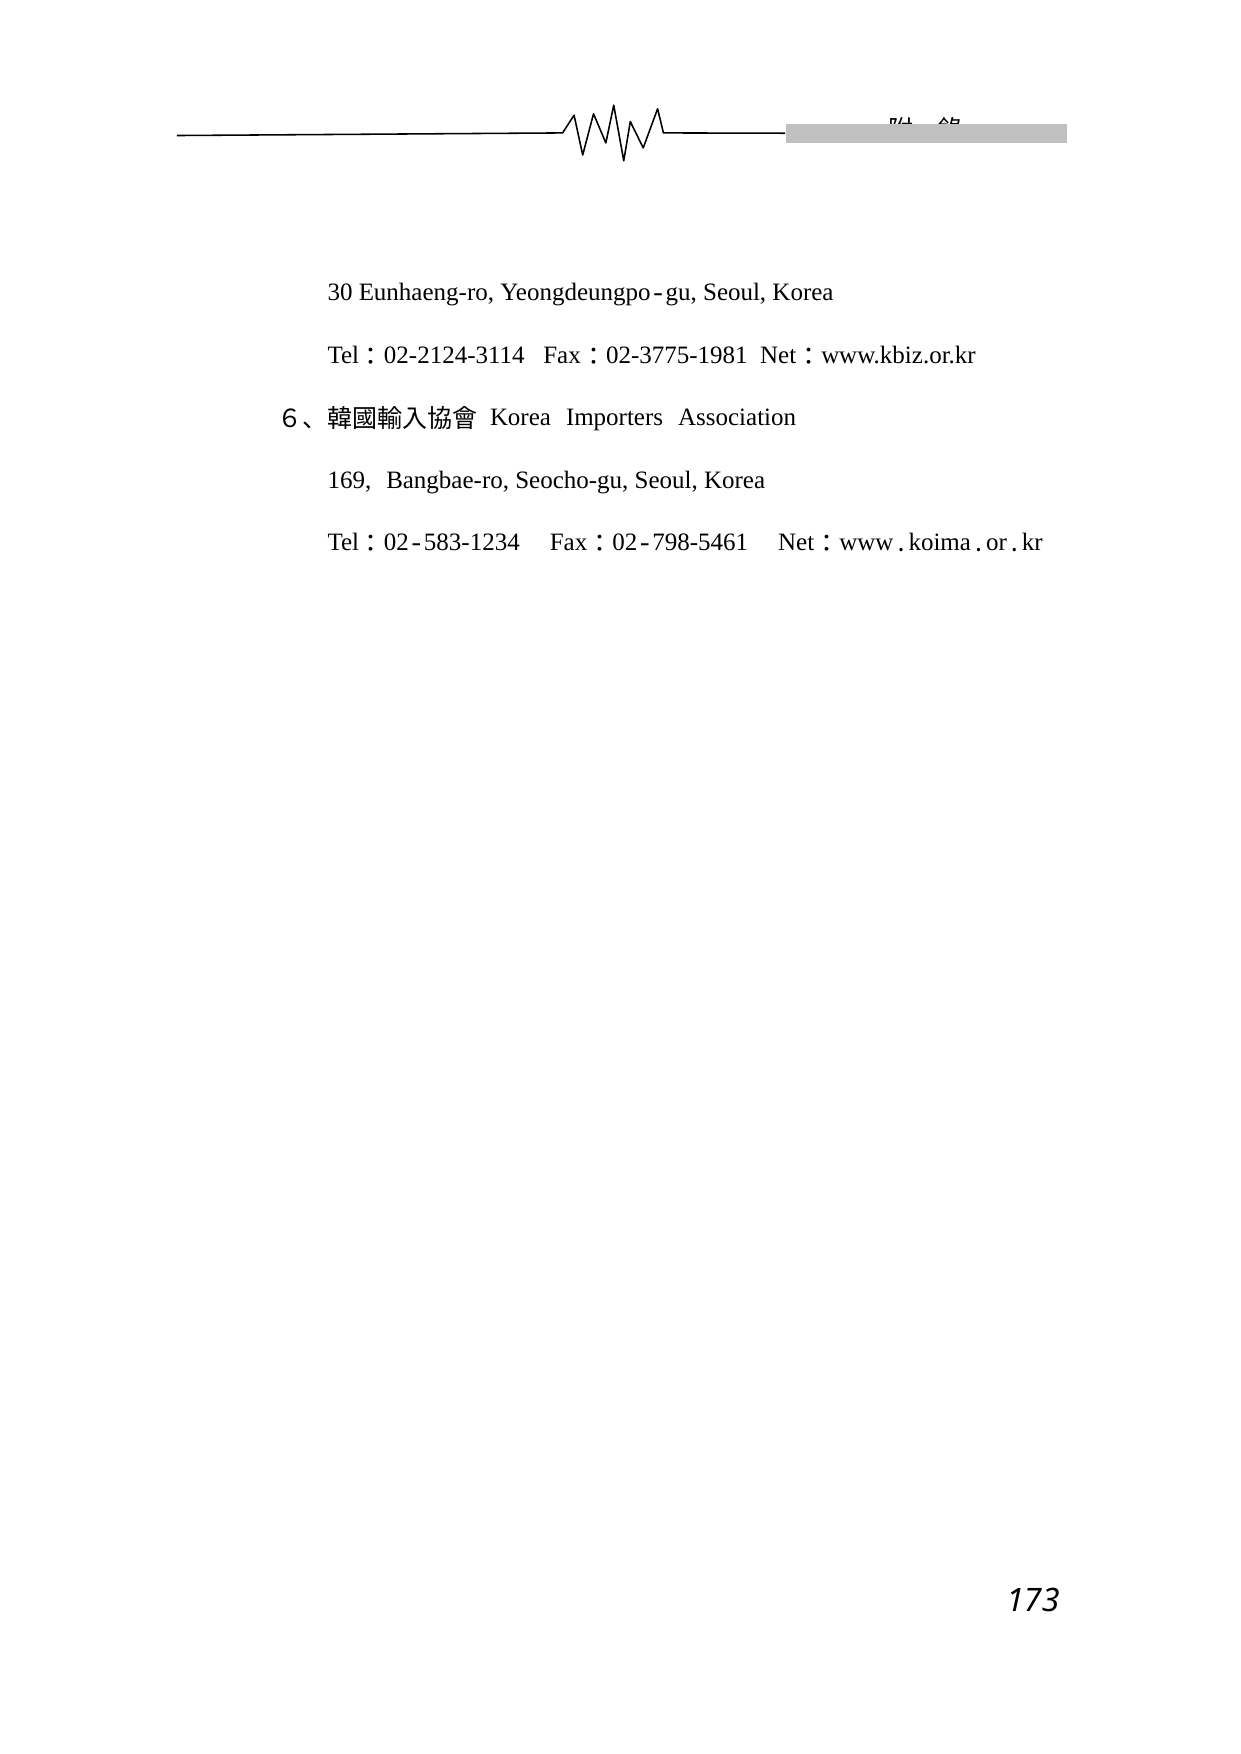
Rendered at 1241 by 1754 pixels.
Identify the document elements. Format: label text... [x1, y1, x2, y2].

text ６、韓國輸入協會 Korea Importers Association [277, 375, 1063, 438]
text Tel：02-583-1234 Fax：02-798-5461 Net：www.koima.or.kr [327, 500, 1063, 563]
text 169, Bangbae-ro, Seocho-gu, Seoul, Korea [327, 438, 1063, 500]
text 30 Eunhaeng-ro, Yeongdeungpo-gu, Seoul, Korea [327, 250, 1063, 313]
text Tel：02-2124-3114 Fax：02-3775-1981 Net：www.kbiz.or.kr [327, 313, 1063, 375]
